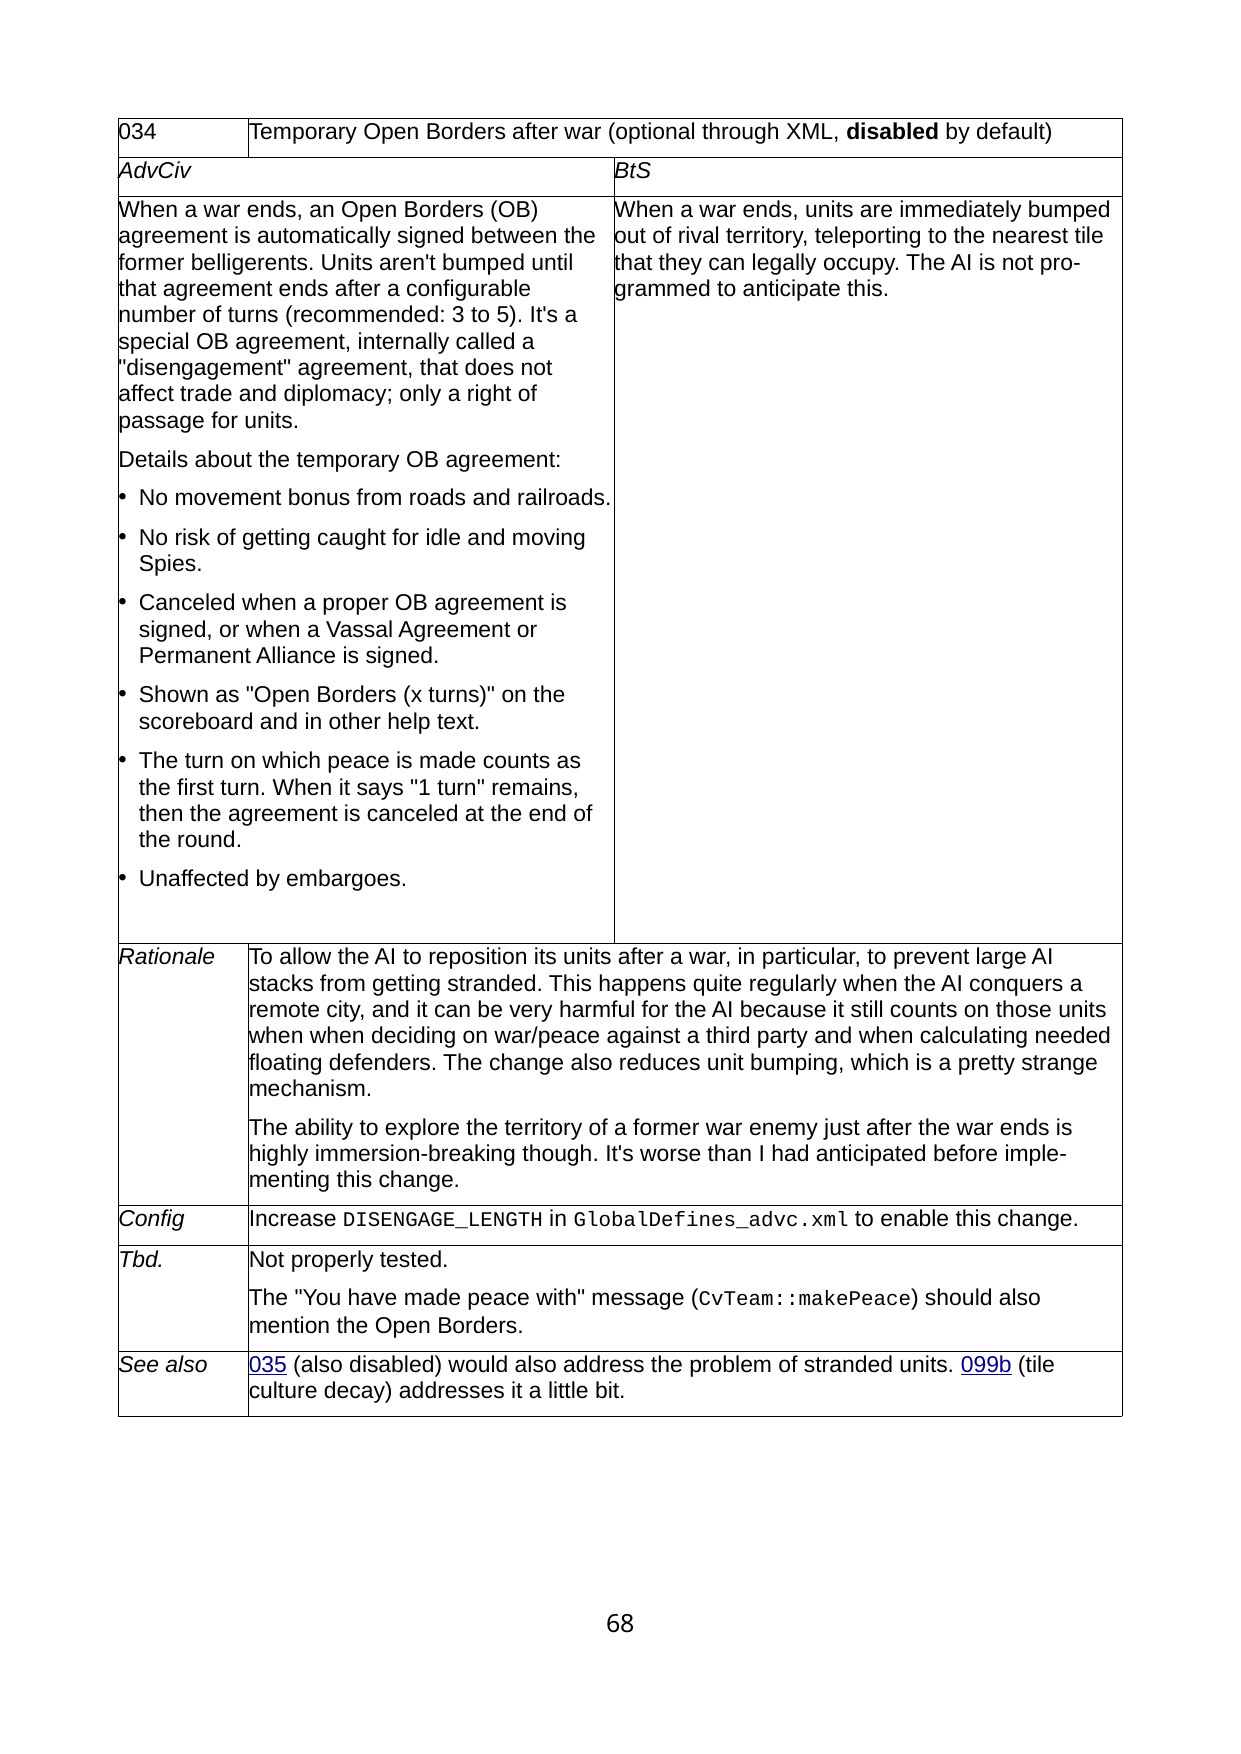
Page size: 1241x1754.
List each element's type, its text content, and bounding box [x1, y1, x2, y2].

table_cell 035 (also disabled) would also address the problem of stranded units. 099b (tile culture decay) addresses it a little bit. [249, 1352, 1122, 1416]
table_cell When a war ends, units are immediately bumped out of rival territory, teleporting to the nearest tile that they can legally occupy. The AI is not pro­grammed to anticipate this. [615, 197, 1122, 943]
table_cell Not properly tested. The "You have made peace with" message (CvTeam::makePeace) should also mention the Open Borders. [249, 1246, 1122, 1351]
table_cell Config [119, 1206, 248, 1245]
table_cell Increase DISENGAGE_LENGTH in GlobalDefines_advc.xml to enable this change. [249, 1206, 1122, 1245]
table_header Temporary Open Borders after war (optional through XML, disabled by default) [249, 119, 1122, 157]
table_header 034 [119, 119, 248, 157]
table_cell Rationale [119, 944, 248, 1205]
table_cell AdvCiv [119, 158, 614, 196]
table_cell See also [119, 1352, 248, 1416]
table_cell To allow the AI to reposition its units after a war, in particular, to prevent large AI stacks from getting stranded. This happens quite regularly when the AI conquers a remote city, and it can be very harmful for the AI because it still counts on those units when when deciding on war/peace against a third party and when calculating needed floating defenders. The change also reduces unit bumping, which is a pretty strange mechanism. The ability to explore the territory of a former war enemy just after the war ends is highly immersion-breaking though. It's worse than I had anticipated before imple­menting this change. [249, 944, 1122, 1205]
table_cell When a war ends, an Open Borders (OB) agreement is automatically signed between the former belligerents. Units aren't bumped until that agreement ends after a configurable number of turns (recommended: 3 to 5). It's a special OB agreement, internally called a "disengage­ment" agreement, that does not affect trade and diplomacy; only a right of passage for units. Details about the temporary OB agreement: No movement bonus from roads and railroads. No risk of getting caught for idle and moving Spies. Canceled when a proper OB agreement is signed, or when a Vassal Agreement or Permanent Alliance is signed. Shown as "Open Borders (x turns)" on the scoreboard and in other help text. The turn on which peace is made counts as the first turn. When it says "1 turn" remains, then the agreement is canceled at the end of the round. Unaffected by embargoes. [119, 197, 614, 943]
table_cell BtS [615, 158, 1122, 196]
table_cell Tbd. [119, 1246, 248, 1351]
